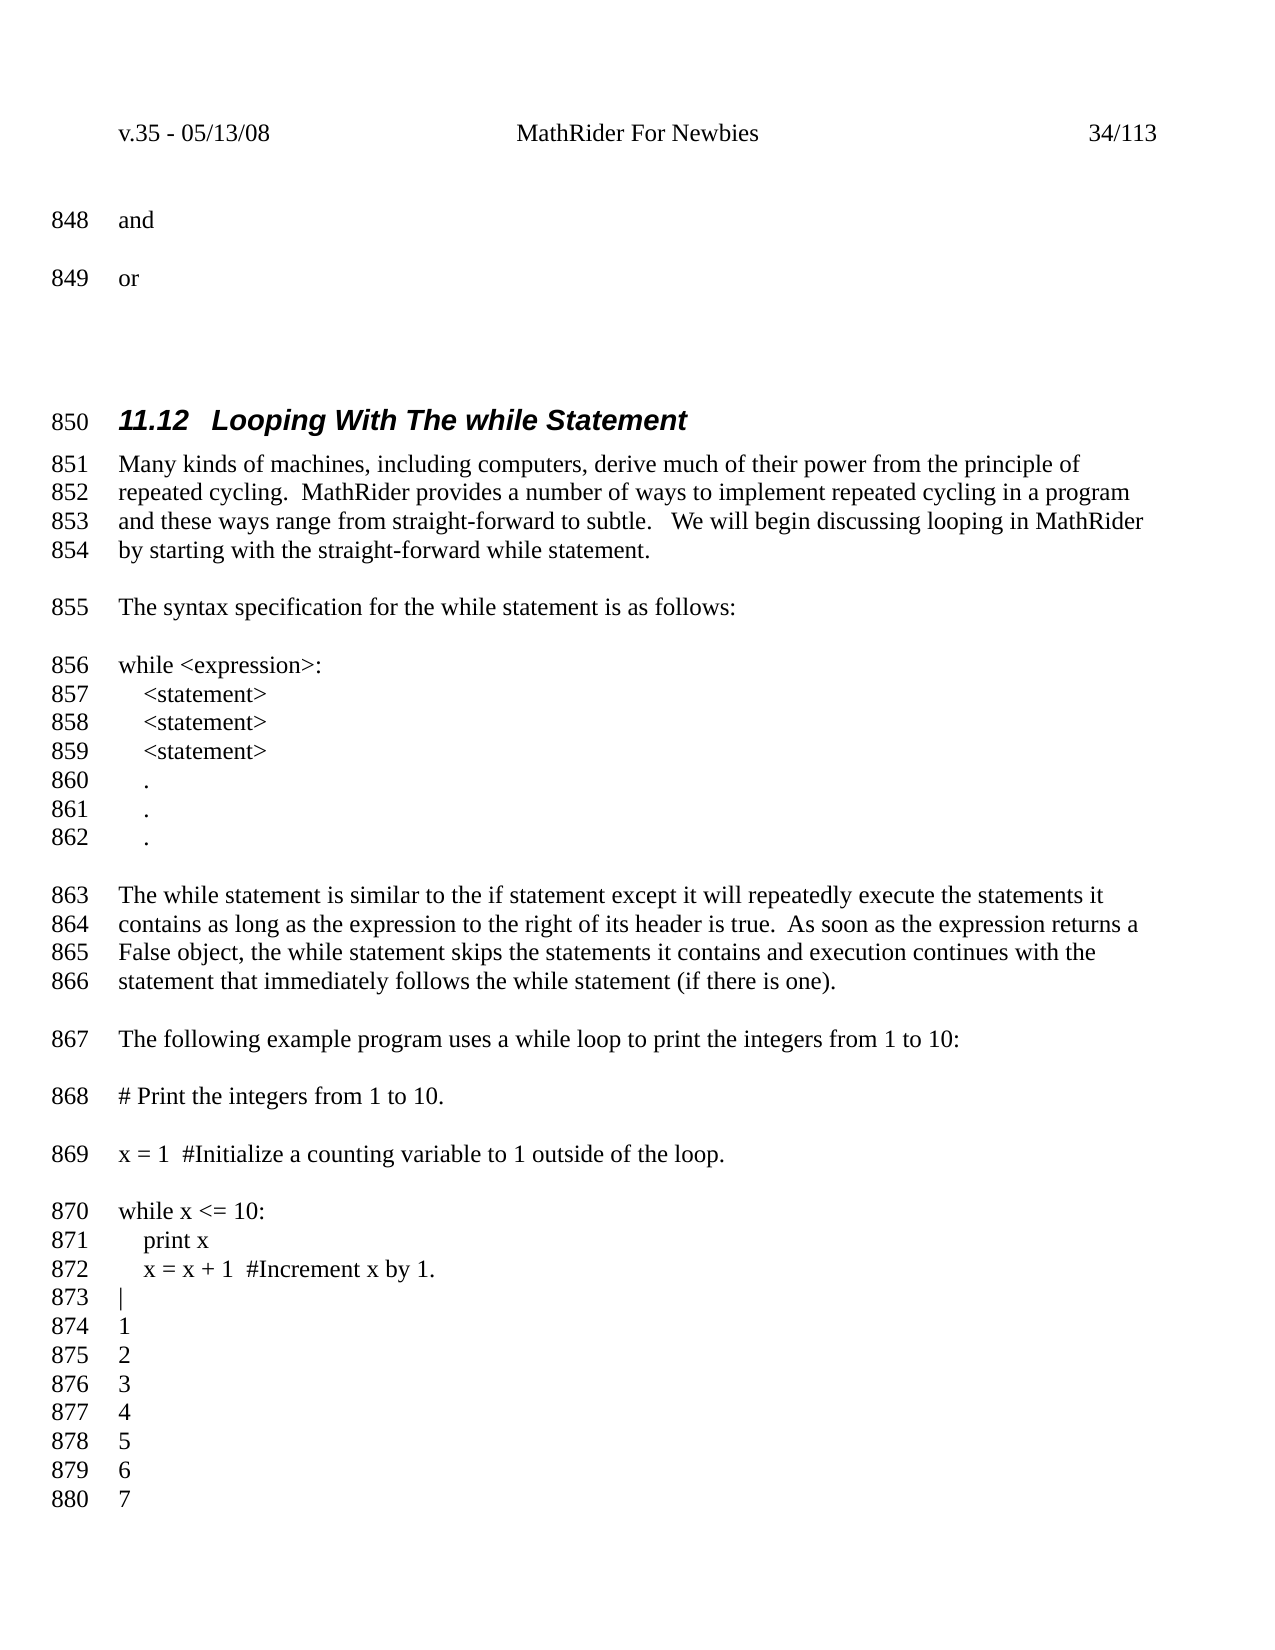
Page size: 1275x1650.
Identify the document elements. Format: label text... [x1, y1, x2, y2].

text <statement> [118, 736, 1157, 765]
text while x <= 10: [118, 1196, 1157, 1225]
subtitle Looping With The while Statement [118, 403, 1157, 436]
text 1 [118, 1311, 1157, 1340]
text . [118, 822, 1157, 851]
text <statement> [118, 707, 1157, 736]
text 7 [118, 1484, 1157, 1512]
text and [118, 205, 1157, 234]
text The syntax specification for the while statement is as follows: [118, 592, 1157, 621]
text The while statement is similar to the if statement except it will repeatedly execute the statements it contains as long as the expression to the right of its header is true. As soon as the expression returns a False object, the while statement skips the statements it contains and execution continues with the statement that immediately follows the while statement (if there is one). [118, 880, 1157, 995]
text . [118, 765, 1157, 794]
text x = x + 1 #Increment x by 1. [118, 1254, 1157, 1282]
text | [118, 1282, 1157, 1311]
text or [118, 263, 1157, 291]
text 2 [118, 1340, 1157, 1369]
text 4 [118, 1397, 1157, 1426]
text while <expression>: [118, 650, 1157, 679]
text 3 [118, 1369, 1157, 1397]
text 5 [118, 1426, 1157, 1455]
text print x [118, 1225, 1157, 1254]
text Many kinds of machines, including computers, derive much of their power from the principle of repeated cycling. MathRider provides a number of ways to implement repeated cycling in a program and these ways range from straight-forward to subtle. We will begin discussing looping in MathRider by starting with the straight-forward while statement. [118, 449, 1157, 564]
text The following example program uses a while loop to print the integers from 1 to 10: [118, 1024, 1157, 1052]
text x = 1 #Initialize a counting variable to 1 outside of the loop. [118, 1139, 1157, 1167]
text # Print the integers from 1 to 10. [118, 1081, 1157, 1110]
text 6 [118, 1455, 1157, 1484]
text . [118, 794, 1157, 822]
text <statement> [118, 679, 1157, 707]
